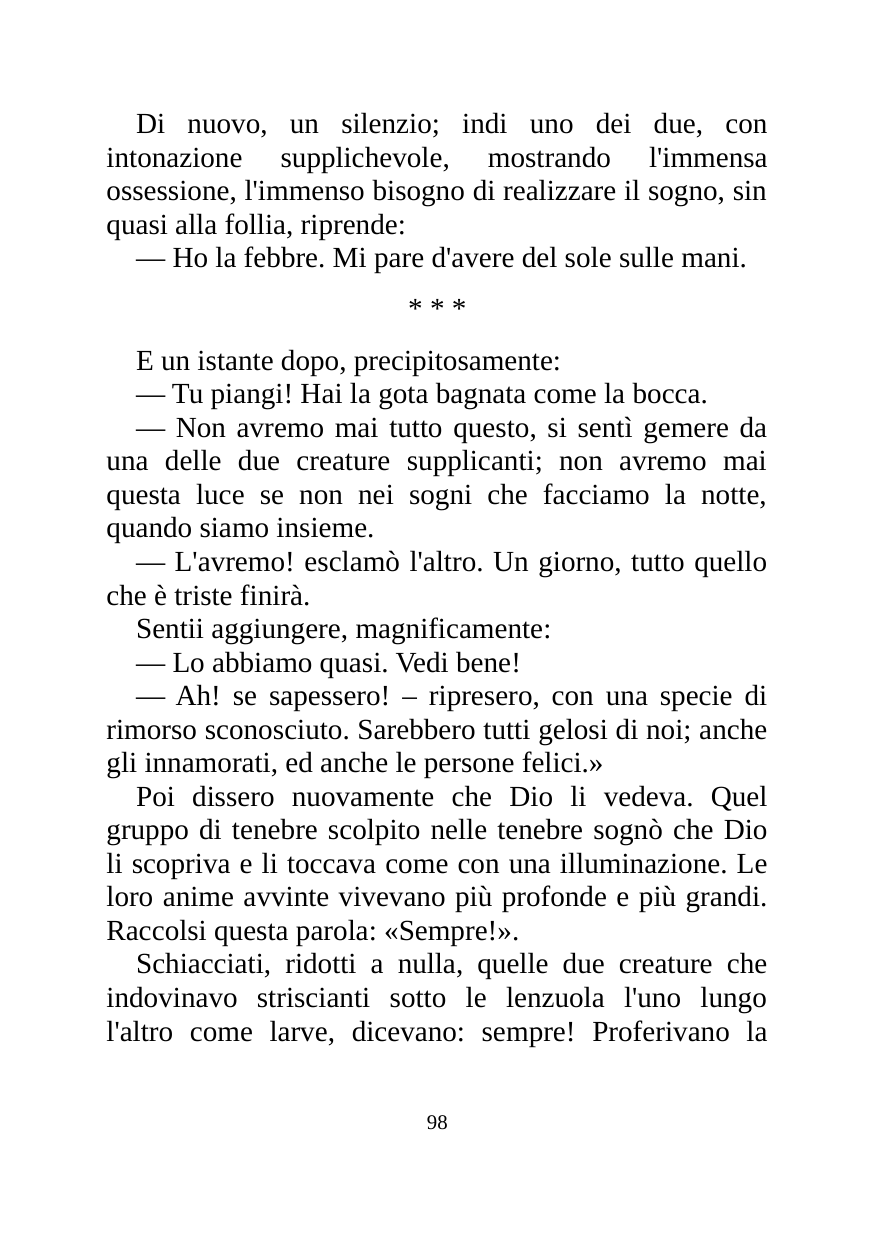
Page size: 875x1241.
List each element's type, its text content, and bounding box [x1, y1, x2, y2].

text — Tu piangi! Hai la gota bagnata come la bocca. [106, 376, 768, 410]
text — L'avremo! esclamò l'altro. Un giorno, tutto quello che è triste finirà. [106, 544, 768, 611]
text — Lo abbiamo quasi. Vedi bene! [106, 645, 768, 678]
text Poi dissero nuovamente che Dio li vedeva. Quel gruppo di tenebre scolpito nelle tenebre sognò che Dio li scopriva e li toccava come con una illuminazione. Le loro anime avvinte vivevano più profonde e più grandi. Raccolsi questa parola: «Sempre!». [106, 779, 768, 947]
text E un istante dopo, precipitosamente: [106, 343, 768, 376]
text * * * [106, 292, 768, 325]
text — Ah! se sapessero! – ripresero, con una specie di rimorso sconosciuto. Sarebbero tutti gelosi di noi; anche gli innamorati, ed anche le persone felici.» [106, 678, 768, 779]
text Schiacciati, ridotti a nulla, quelle due creature che indovinavo striscianti sotto le lenzuola l'uno lungo l'altro come larve, dicevano: sempre! Proferivano la [106, 947, 768, 1047]
text Di nuovo, un silenzio; indi uno dei due, con intonazione supplichevole, mostrando l'immensa ossessione, l'immenso bisogno di realizzare il sogno, sin quasi alla follia, riprende: [106, 106, 768, 240]
text — Ho la febbre. Mi pare d'avere del sole sulle mani. [106, 240, 768, 274]
text Sentii aggiungere, magnificamente: [106, 611, 768, 645]
text — Non avremo mai tutto questo, si sentì gemere da una delle due creature supplicanti; non avremo mai questa luce se non nei sogni che facciamo la notte, quando siamo insieme. [106, 410, 768, 544]
